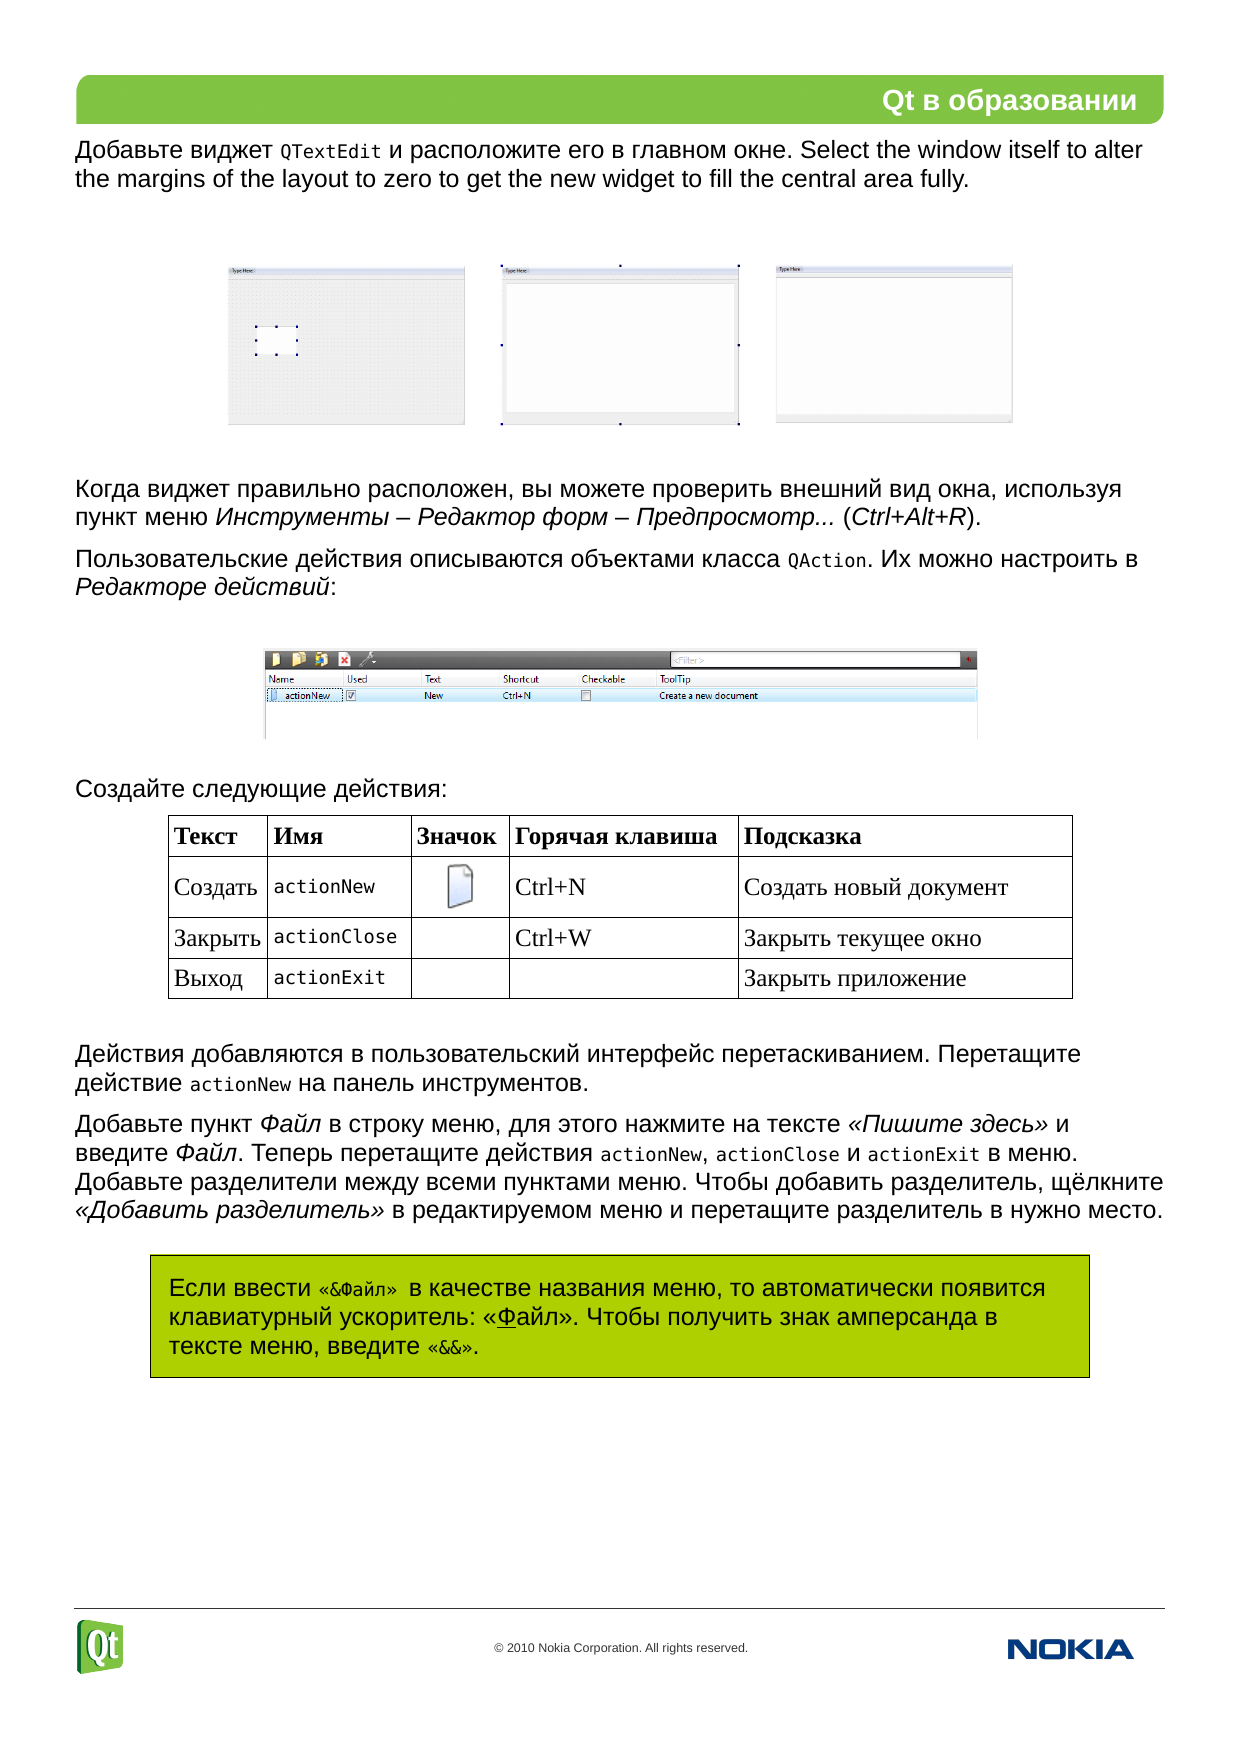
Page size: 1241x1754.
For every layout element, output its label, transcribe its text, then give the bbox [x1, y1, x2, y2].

text Действия добавляются в пользовательский интерфейс перетаскиванием. Перетащите действие actionNew на панель инструментов. [75, 1039, 1165, 1097]
table_cell [412, 959, 509, 998]
text Создайте следующие действия: [75, 613, 1165, 803]
table_cell Закрыть текущее окно [739, 918, 1072, 958]
table_cell Закрыть приложение [739, 959, 1072, 998]
table_header Подсказка [739, 816, 1072, 856]
text Пользовательские действия описываются объектами класса QAction. Их можно настроить в Редакторе действий: [75, 543, 1165, 601]
picture [262, 648, 978, 739]
picture [774, 263, 1014, 424]
text Добавьте пункт Файл в строку меню, для этого нажмите на тексте «Пишите здесь» и введите Файл. Теперь перетащите действия actionNew, actionClose и actionExit в меню. Добавьте разделители между всеми пунктами меню. Чтобы добавить разделитель, щёлкните «Добавить разделитель» в редактируемом меню и перетащите разделитель в нужно место. [75, 1109, 1165, 1224]
table_cell Создать новый документ [739, 857, 1072, 917]
table_header Горячая клавиша [510, 816, 738, 856]
picture [499, 263, 740, 426]
table_cell actionNew [268, 857, 411, 917]
table_cell Ctrl+N [510, 857, 738, 917]
table_cell actionExit [268, 959, 411, 998]
table_header Имя [268, 816, 411, 856]
picture [73, 1615, 127, 1679]
picture [978, 1610, 1164, 1688]
table_cell actionClose [268, 918, 411, 958]
table_cell [412, 918, 509, 958]
table_cell Ctrl+W [510, 918, 738, 958]
table_cell [510, 959, 738, 998]
picture [227, 263, 465, 426]
table_cell Закрыть [169, 918, 267, 958]
table_cell [412, 857, 509, 917]
text Когда виджет правильно расположен, вы можете проверить внешний вид окна, используя пункт меню Инструменты – Редактор форм – Предпросмотр... (Ctrl+Alt+R). [75, 473, 1165, 531]
text Если ввести «&Файл» в качестве названия меню, то автоматически появится клавиатурный ускоритель: «Файл». Чтобы получить знак амперсанда в тексте меню, введите «&&». [151, 1256, 1089, 1377]
picture [435, 861, 486, 912]
text Добавьте виджет QTextEdit и расположите его в главном окне. Select the window itself to alter the margins of the layout to zero to get the new widget to fill the central area fully. [75, 135, 1165, 192]
table_header Значок [412, 816, 509, 856]
table_cell Выход [169, 959, 267, 998]
picture [76, 75, 1164, 124]
table_header Текст [169, 816, 267, 856]
table_cell Создать [169, 857, 267, 917]
